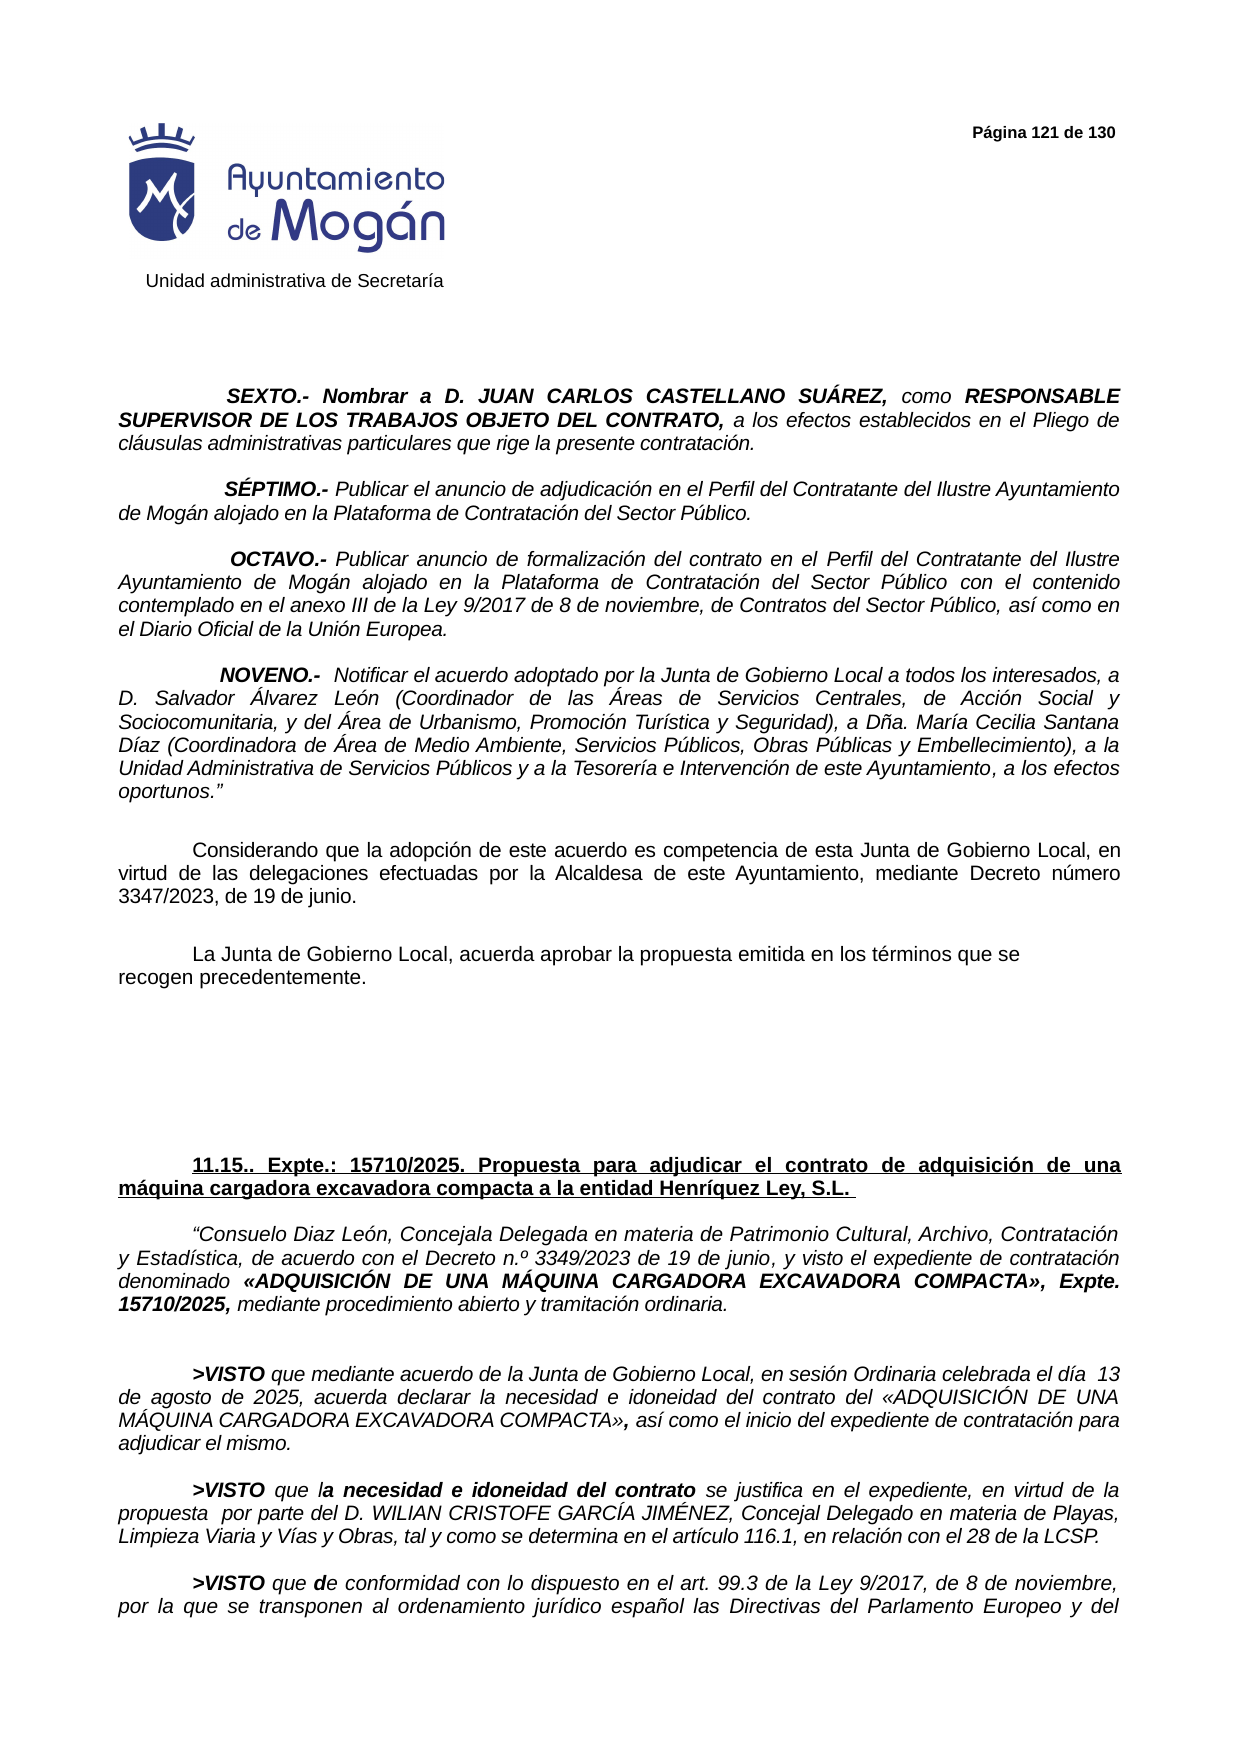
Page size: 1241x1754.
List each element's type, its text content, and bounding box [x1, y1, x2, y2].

text >VISTO que mediante acuerdo de la Junta de Gobierno Local, en sesión Ordinaria celebrada el día 13 de agosto de 2025, acuerda declarar la necesidad e idoneidad del contrato del «ADQUISICIÓN DE UNA MÁQUINA CARGADORA EXCAVADORA COMPACTA», así como el inicio del expediente de contratación para adjudicar el mismo. [118, 1362, 1122, 1455]
text 11.15.. Expte.: 15710/2025. Propuesta para adjudicar el contrato de adquisición de una máquina cargadora excavadora compacta a la entidad Henríquez Ley, S.L. [118, 1153, 1122, 1200]
text La Junta de Gobierno Local, acuerda aprobar la propuesta emitida en los términos que se recogen precedentemente. [118, 942, 1063, 989]
text >VISTO que de conformidad con lo dispuesto en el art. 99.3 de la Ley 9/2017, de 8 de noviembre, por la que se transponen al ordenamiento jurídico español las Directivas del Parlamento Europeo y del [118, 1571, 1122, 1618]
text Considerando que la adopción de este acuerdo es competencia de esta Junta de Gobierno Local, en virtud de las delegaciones efectuadas por la Alcaldesa de este Ayuntamiento, mediante Decreto número 3347/2023, de 19 de junio. [118, 838, 1122, 908]
text NOVENO.- Notificar el acuerdo adoptado por la Junta de Gobierno Local a todos los interesados, a D. Salvador Álvarez León (Coordinador de las Áreas de Servicios Centrales, de Acción Social y Sociocomunitaria, y del Área de Urbanismo, Promoción Turística y Seguridad), a Dña. María Cecilia Santana Díaz (Coordinadora de Área de Medio Ambiente, Servicios Públicos, Obras Públicas y Embellecimiento), a la Unidad Administrativa de Servicios Públicos y a la Tesorería e Intervención de este Ayuntamiento, a los efectos oportunos.” [118, 664, 1122, 803]
text SÉPTIMO.- Publicar el anuncio de adjudicación en el Perfil del Contratante del Ilustre Ayuntamiento de Mogán alojado en la Plataforma de Contratación del Sector Público. [118, 478, 1122, 524]
picture [128, 123, 445, 259]
text >VISTO que la necesidad e idoneidad del contrato se justifica en el expediente, en virtud de la propuesta por parte del D. WILIAN CRISTOFE GARCÍA JIMÉNEZ, Concejal Delegado en materia de Playas, Limpieza Viaria y Vías y Obras, tal y como se determina en el artículo 116.1, en relación con el 28 de la LCSP. [118, 1478, 1122, 1548]
text OCTAVO.- Publicar anuncio de formalización del contrato en el Perfil del Contratante del Ilustre Ayuntamiento de Mogán alojado en la Plataforma de Contratación del Sector Público con el contenido contemplado en el anexo III de la Ley 9/2017 de 8 de noviembre, de Contratos del Sector Público, así como en el Diario Oficial de la Unión Europea. [118, 548, 1122, 641]
text SEXTO.- Nombrar a D. JUAN CARLOS CASTELLANO SUÁREZ, como RESPONSABLE SUPERVISOR DE LOS TRABAJOS OBJETO DEL CONTRATO, a los efectos establecidos en el Pliego de cláusulas administrativas particulares que rige la presente contratación. [118, 385, 1122, 455]
text “Consuelo Diaz León, Concejala Delegada en materia de Patrimonio Cultural, Archivo, Contratación y Estadística, de acuerdo con el Decreto n.º 3349/2023 de 19 de junio, y visto el expediente de contratación denominado «ADQUISICIÓN DE UNA MÁQUINA CARGADORA EXCAVADORA COMPACTA», Expte. 15710/2025, mediante procedimiento abierto y tramitación ordinaria. [118, 1223, 1122, 1316]
